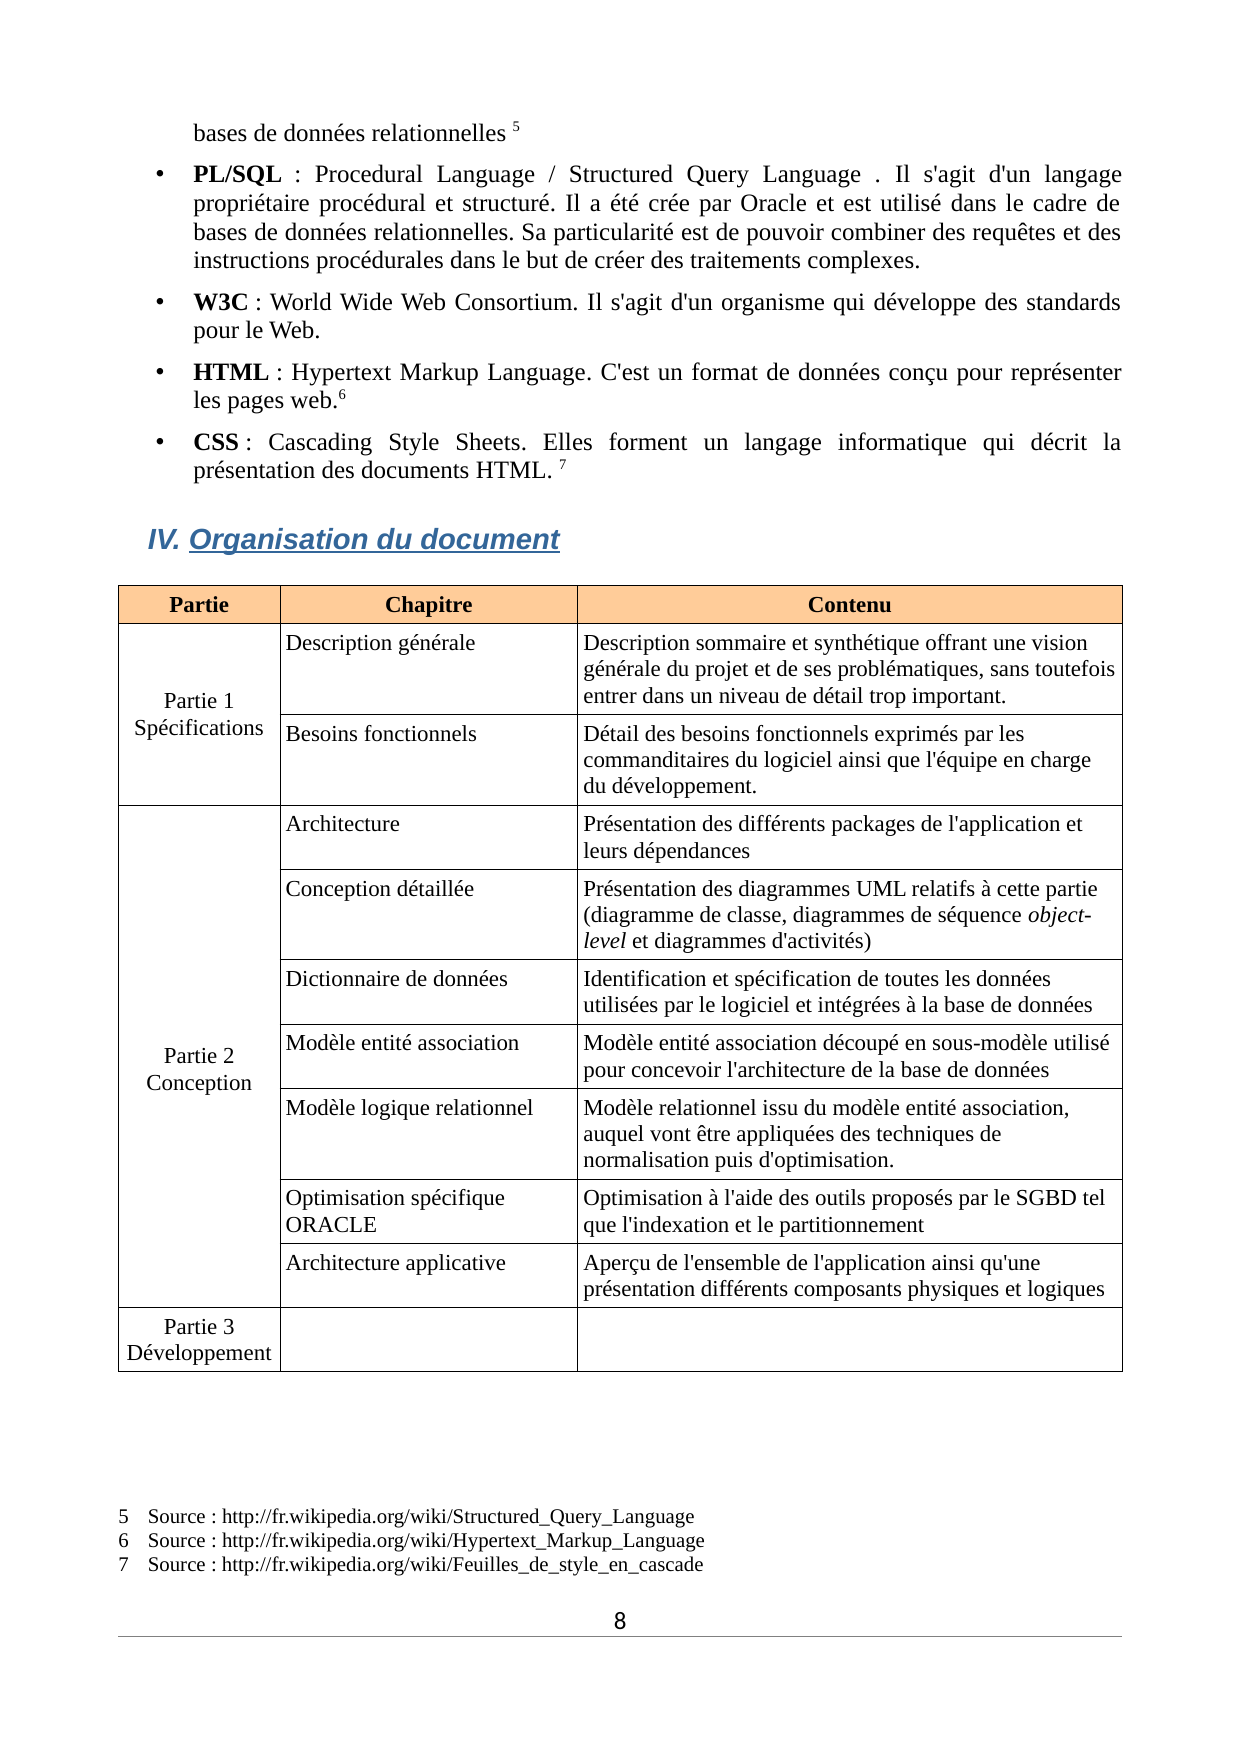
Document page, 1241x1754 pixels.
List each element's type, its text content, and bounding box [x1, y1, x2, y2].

table_cell Modèle entité association découpé en sous-modèle utilisé pour concevoir l'architecture de la base de données [578, 1025, 1122, 1088]
table_cell Partie 2 Conception [119, 806, 280, 1307]
table_cell Dictionnaire de données [281, 960, 577, 1024]
table_cell [578, 1308, 1122, 1371]
list HTML : Hypertext Markup Language. C'est un format de données conçu pour représenter les pages web. [156, 357, 1122, 414]
subtitle Organisation du document [148, 522, 1122, 555]
list Source : http://fr.wikipedia.org/wiki/Feuilles_de_style_en_cascade [118, 1552, 1122, 1576]
table_cell Modèle entité association [281, 1025, 577, 1088]
list Source : http://fr.wikipedia.org/wiki/Structured_Query_Language [118, 1503, 1122, 1528]
list Source : http://fr.wikipedia.org/wiki/Hypertext_Markup_Language [118, 1528, 1122, 1552]
table_cell Présentation des différents packages de l'application et leurs dépendances [578, 806, 1122, 869]
table_cell Architecture applicative [281, 1244, 577, 1307]
table_header Chapitre [281, 586, 577, 623]
table_header Contenu [578, 586, 1122, 623]
table_cell Description générale [281, 624, 577, 714]
table_cell Partie 1 Spécifications [119, 624, 280, 804]
table_header Partie [119, 586, 280, 623]
table_cell Optimisation spécifique ORACLE [281, 1180, 577, 1243]
list PL/SQL : Procedural Language / Structured Query Language . Il s'agit d'un langage propriétaire procédural et structuré. Il a été crée par Oracle et est utilisé dans le cadre de bases de données relationnelles. Sa particularité est de pouvoir combiner des requêtes et des instructions procédurales dans le but de créer des traitements complexes. [156, 159, 1122, 274]
table_cell Modèle relationnel issu du modèle entité association, auquel vont être appliquées des techniques de normalisation puis d'optimisation. [578, 1089, 1122, 1178]
list W3C : World Wide Web Consortium. Il s'agit d'un organisme qui développe des standards pour le Web. [156, 287, 1122, 344]
table_cell Identification et spécification de toutes les données utilisées par le logiciel et intégrées à la base de données [578, 960, 1122, 1024]
table_cell Partie 3 Développement [119, 1308, 280, 1371]
table_cell Architecture [281, 806, 577, 869]
table_cell Besoins fonctionnels [281, 715, 577, 804]
table_cell Conception détaillée [281, 870, 577, 959]
table_cell Modèle logique relationnel [281, 1089, 577, 1178]
table_cell Description sommaire et synthétique offrant une vision générale du projet et de ses problématiques, sans toutefois entrer dans un niveau de détail trop important. [578, 624, 1122, 714]
list CSS : Cascading Style Sheets. Elles forment un langage informatique qui décrit la présentation des documents HTML. [156, 427, 1122, 484]
list bases de données relationnelles [156, 118, 1122, 147]
table_cell Présentation des diagrammes UML relatifs à cette partie (diagramme de classe, diagrammes de séquence object-level et diagrammes d'activités) [578, 870, 1122, 959]
table_cell Détail des besoins fonctionnels exprimés par les commanditaires du logiciel ainsi que l'équipe en charge du développement. [578, 715, 1122, 804]
table_cell Aperçu de l'ensemble de l'application ainsi qu'une présentation différents composants physiques et logiques [578, 1244, 1122, 1307]
table_cell [281, 1308, 577, 1371]
table_cell Optimisation à l'aide des outils proposés par le SGBD tel que l'indexation et le partitionnement [578, 1180, 1122, 1243]
